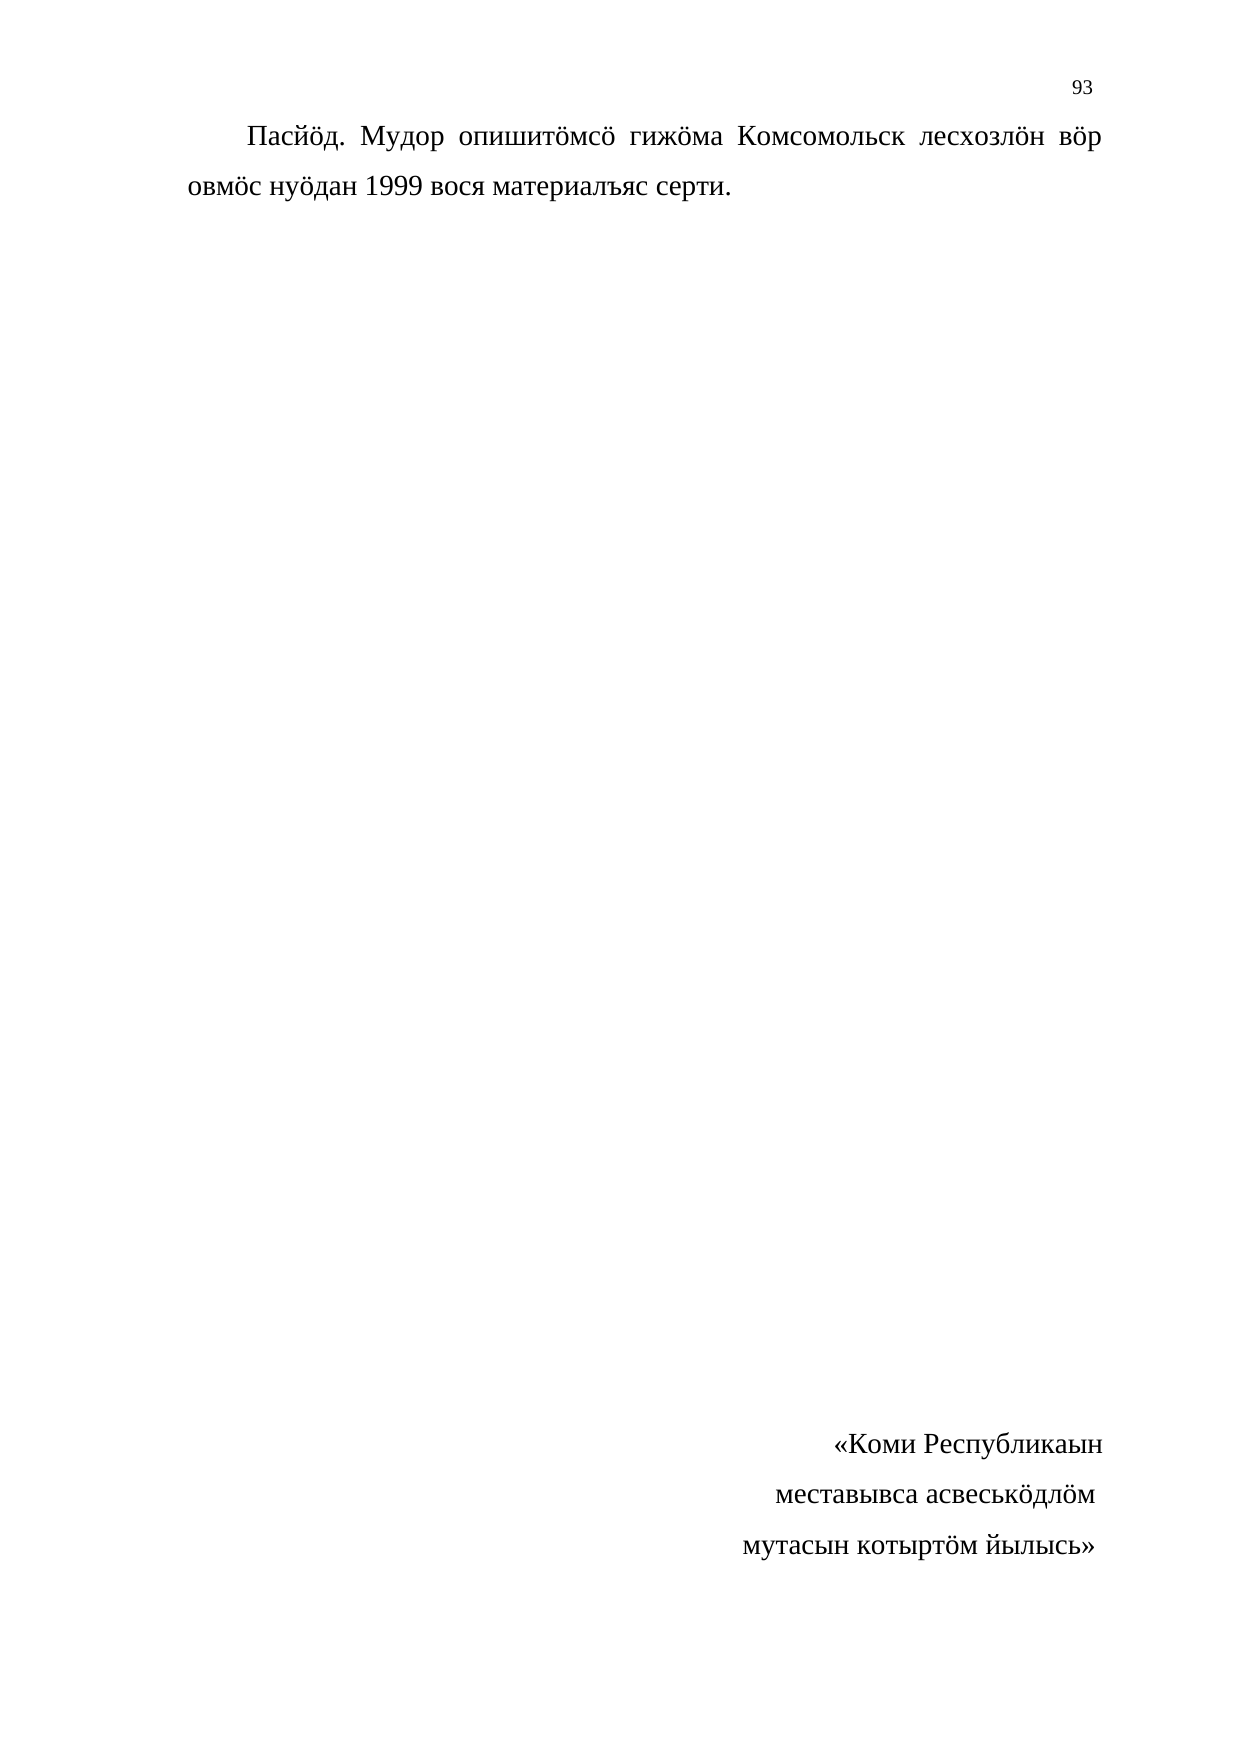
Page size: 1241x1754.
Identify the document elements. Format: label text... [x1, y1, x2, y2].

text «Коми Республикаын [187, 1426, 1103, 1460]
text меставывса асвеськöдлöм [187, 1477, 1103, 1510]
text мутасын котыртöм йылысь» [187, 1527, 1103, 1560]
text Пасйöд. Мудор опишитöмсö гижöма Комсомольск лесхозлöн вöр овмöс нуöдан 1999 вося материалъяс серти. [187, 118, 1103, 202]
